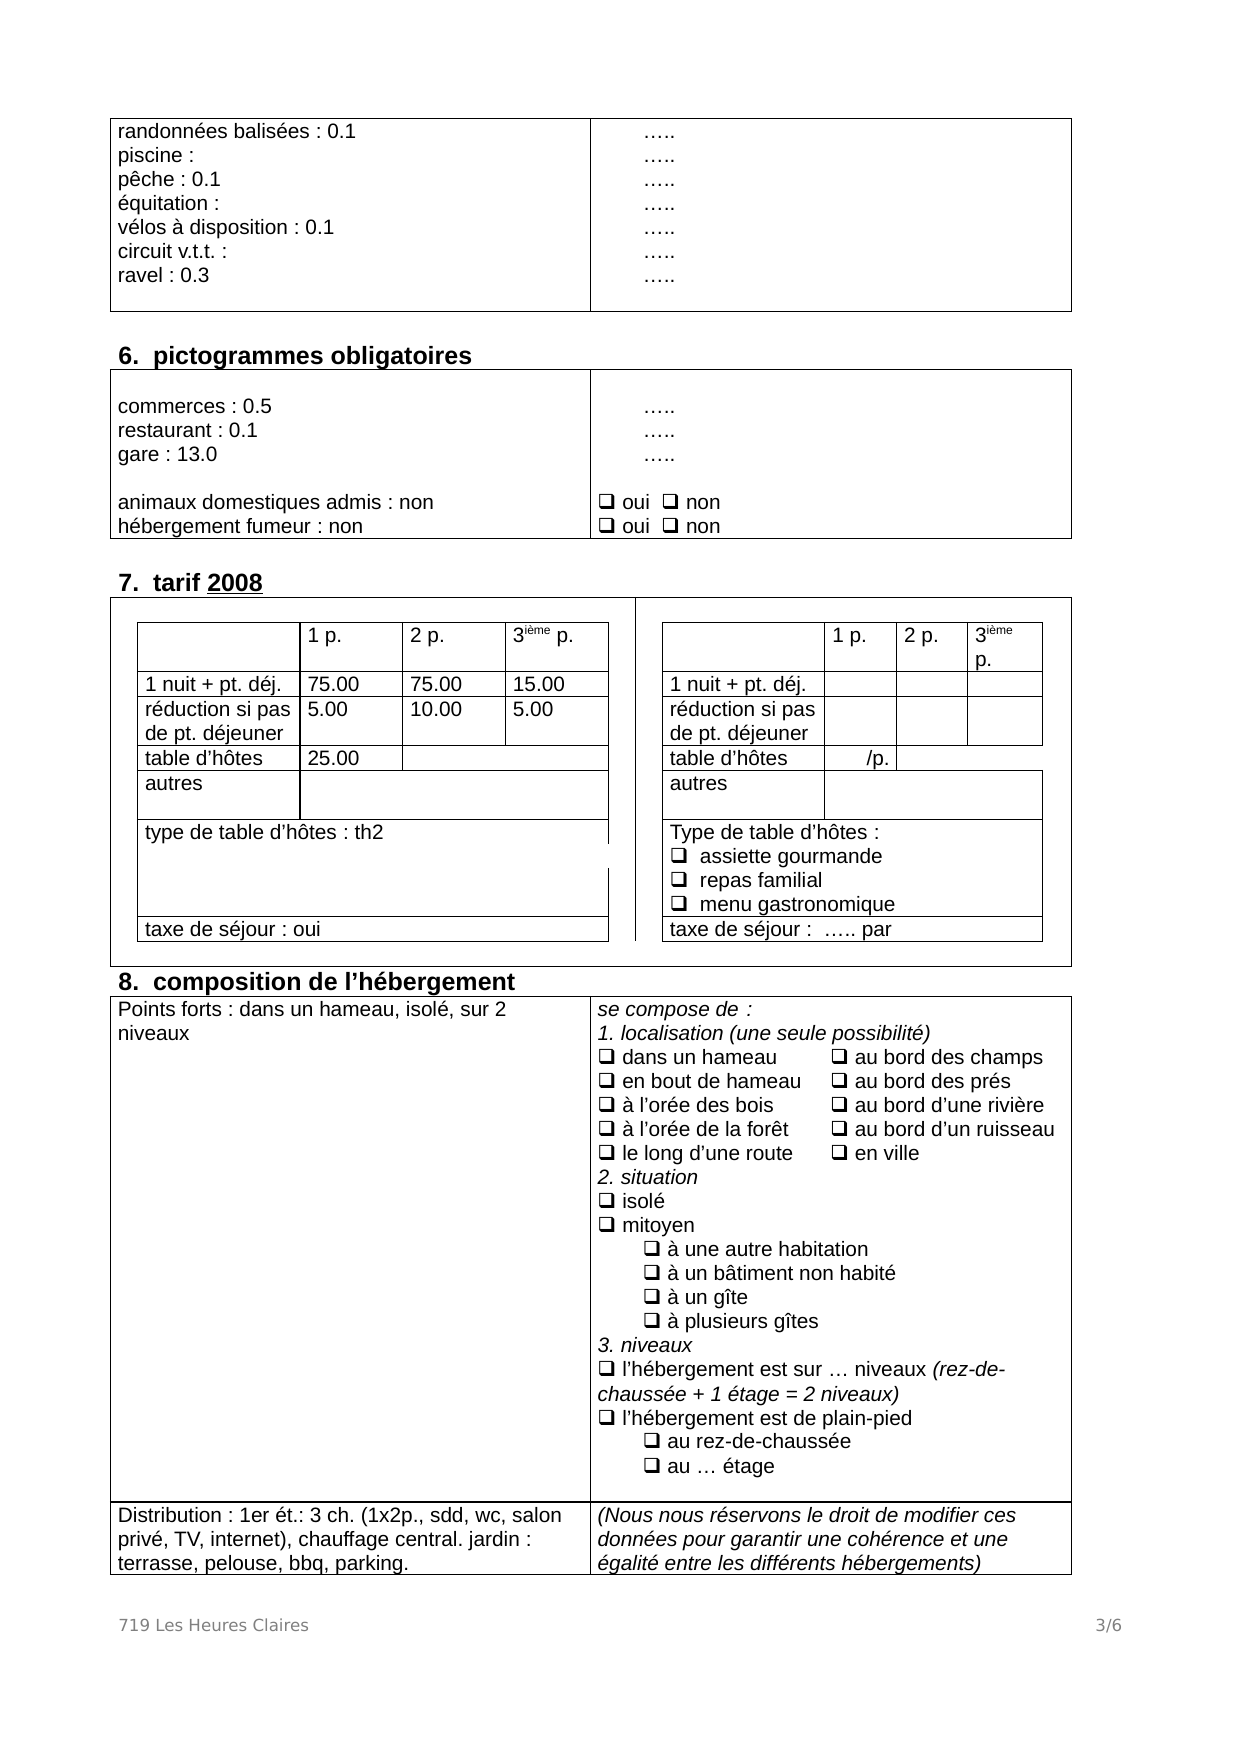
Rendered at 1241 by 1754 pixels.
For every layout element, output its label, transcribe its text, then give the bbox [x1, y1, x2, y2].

table_cell [897, 746, 967, 770]
table_cell [138, 844, 608, 916]
table_cell [636, 770, 662, 819]
table_cell [609, 819, 635, 844]
table_header se compose de : 1. localisation (une seule possibilité)  dans un hameau  au bord des champs  en bout de hameau  au bord des prés  à l’orée des bois  au bord d’une rivière  à l’orée de la forêt  au bord d’un ruisseau  le long d’une route  en ville 2. situation  isolé  mitoyen  à une autre habitation  à un bâtiment non habité  à un gîte  à plusieurs gîtes 3. niveaux  l’hébergement est sur … niveaux (rez-de-chaussée + 1 étage = 2 niveaux)  l’hébergement est de plain-pied  au rez-de-chaussée  au … étage [591, 997, 1071, 1501]
table_cell [609, 868, 635, 892]
table_cell [1043, 916, 1071, 941]
table_cell [897, 697, 967, 745]
table_cell [1043, 892, 1071, 916]
table_cell [1043, 745, 1071, 770]
table_cell 1 p. [825, 623, 896, 671]
table_cell [825, 697, 896, 745]
table_cell [636, 819, 662, 844]
table_cell [300, 942, 403, 966]
table_cell 2 p. [403, 623, 505, 671]
table_cell [662, 942, 825, 966]
table_cell 3ième p. [506, 623, 608, 671]
table_cell réduction si pas de pt. déjeuner [663, 697, 824, 745]
table_header [138, 598, 300, 622]
table_cell [111, 941, 137, 966]
table_cell [111, 622, 137, 671]
text 7. tarif 2008 [118, 568, 1122, 597]
table_cell [609, 671, 635, 696]
table_cell [111, 868, 137, 892]
table_cell table d’hôtes [663, 746, 824, 770]
table_cell [609, 622, 635, 671]
table_cell table d’hôtes [138, 746, 299, 770]
table_cell [635, 941, 662, 966]
table_cell [403, 746, 505, 770]
table_cell [968, 697, 1042, 745]
table_cell [636, 868, 662, 892]
table_cell [608, 941, 635, 966]
table_cell [663, 623, 824, 671]
table_cell 3ième p. [968, 623, 1042, 671]
table_cell 75.00 [403, 672, 505, 696]
table_cell autres [663, 771, 824, 819]
table_cell [825, 771, 1042, 819]
table_cell [403, 942, 505, 966]
table_cell 2 p. [897, 623, 967, 671]
table_header [1043, 844, 1071, 868]
table_cell [636, 696, 662, 745]
table_cell [1043, 696, 1071, 745]
table_cell [111, 892, 137, 916]
table_cell taxe de séjour : ….. par [663, 917, 1042, 941]
table_header [897, 598, 967, 622]
table_header [636, 598, 662, 622]
table_cell [111, 696, 137, 745]
table_cell [968, 746, 1043, 770]
table_header [111, 844, 137, 868]
table_cell [111, 770, 137, 819]
table_cell 1 nuit + pt. déj. [138, 672, 299, 696]
text 8. composition de l’hébergement [118, 967, 1122, 996]
table_cell [609, 696, 635, 745]
table_cell [111, 916, 137, 941]
table_cell [636, 892, 662, 916]
table_cell [825, 942, 897, 966]
table_header [608, 598, 635, 622]
table_cell [636, 622, 662, 671]
table_cell Distribution : 1er ét.: 3 ch. (1x2p., sdd, wc, salon privé, TV, internet), chauffage central. jardin : terrasse, pelouse, bbq, parking. [111, 1503, 590, 1574]
table_cell [1043, 868, 1071, 892]
table_header [505, 598, 608, 622]
table_cell /p. [825, 746, 896, 770]
table_cell [968, 942, 1043, 966]
table_cell [111, 671, 137, 696]
table_cell taxe de séjour : oui [138, 917, 608, 941]
table_header randonnées balisées : 0.1 piscine : pêche : 0.1 équitation : vélos à disposition : 0.1 circuit v.t.t. : ravel : 0.3 [111, 119, 590, 311]
table_cell 1 p. [301, 623, 402, 671]
table_cell 5.00 [301, 697, 402, 745]
table_cell [609, 745, 635, 770]
table_cell type de table d’hôtes : th2 [138, 820, 608, 844]
table_cell autres [138, 771, 299, 819]
table_cell [636, 671, 662, 696]
table_header Points forts : dans un hameau, isolé, sur 2 niveaux [111, 997, 590, 1501]
table_cell [111, 819, 137, 844]
table_cell [505, 746, 608, 770]
table_header [1043, 598, 1071, 622]
table_cell (Nous nous réservons le droit de modifier ces données pour garantir une cohérence et une égalité entre les différents hébergements) [591, 1503, 1071, 1574]
table_cell [1043, 622, 1071, 671]
table_cell [825, 672, 896, 696]
table_header ….. ….. ….. ….. ….. ….. ….. [591, 119, 1071, 311]
table_cell [1043, 941, 1071, 966]
table_header [608, 844, 635, 868]
table_cell [897, 672, 967, 696]
table_cell 10.00 [403, 697, 505, 745]
table_cell [609, 770, 635, 819]
table_cell [636, 745, 662, 770]
table_header [636, 844, 662, 868]
table_header ….. ….. …..  oui  non  oui  non [591, 370, 1071, 538]
table_cell [636, 916, 662, 941]
table_cell 1 nuit + pt. déj. [663, 672, 824, 696]
table_cell  menu gastronomique [663, 892, 1042, 916]
table_cell [138, 623, 299, 671]
table_cell [1043, 819, 1071, 844]
table_cell 25.00 [301, 746, 402, 770]
table_cell [1043, 770, 1071, 819]
table_cell [111, 745, 137, 770]
table_cell  repas familial [663, 868, 1042, 892]
text 6. pictogrammes obligatoires [118, 341, 1122, 369]
table_cell [609, 892, 635, 916]
table_header [300, 598, 403, 622]
table_header [111, 598, 137, 622]
table_header commerces : 0.5 restaurant : 0.1 gare : 13.0 animaux domestiques admis : non hébergement fumeur : non [111, 370, 590, 538]
table_cell [138, 942, 300, 966]
table_cell [968, 672, 1042, 696]
table_cell [505, 942, 608, 966]
table_header [662, 598, 825, 622]
table_cell 15.00 [506, 672, 608, 696]
table_cell [301, 771, 608, 819]
table_header [403, 598, 505, 622]
table_cell [897, 942, 967, 966]
table_cell 75.00 [301, 672, 402, 696]
table_cell Type de table d’hôtes : [663, 820, 1042, 844]
table_header [825, 598, 897, 622]
table_cell réduction si pas de pt. déjeuner [138, 697, 299, 745]
table_cell [1043, 671, 1071, 696]
table_header  assiette gourmande [663, 844, 1042, 868]
table_cell 5.00 [506, 697, 608, 745]
table_cell [609, 916, 635, 941]
table_header [968, 598, 1043, 622]
